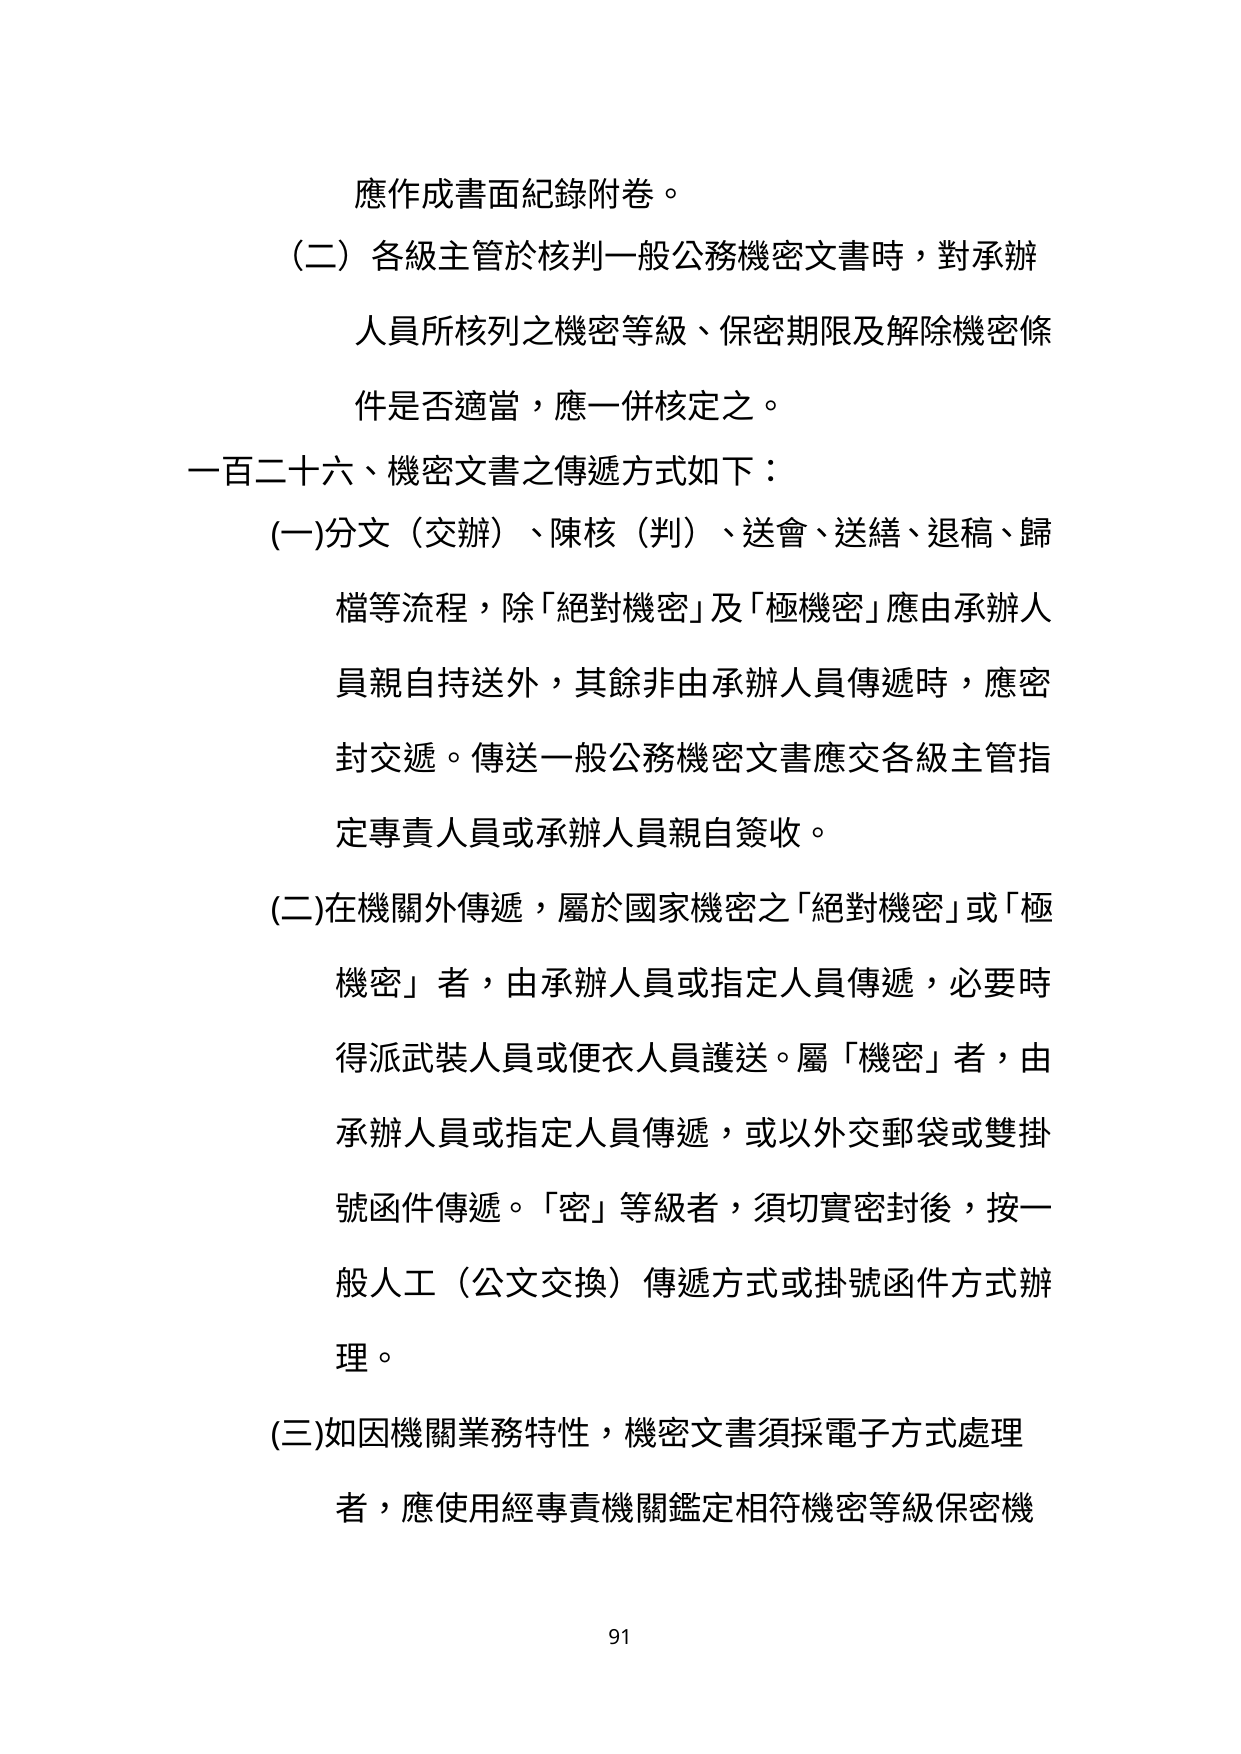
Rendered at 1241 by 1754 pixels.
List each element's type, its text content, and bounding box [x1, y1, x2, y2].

text 應作成書面紀錄附卷。 [271, 164, 1053, 217]
text (二)在機關外傳遞，屬於國家機密之「絕對機密」或「極機密」者，由承辦人員或指定人員傳遞，必要時得派武裝人員或便衣人員護送。屬「機密」者，由承辦人員或指定人員傳遞，或以外交郵袋或雙掛號函件傳遞。「密」等級者，須切實密封後，按一般人工（公文交換）傳遞方式或掛號函件方式辦理。 [271, 869, 1053, 1394]
text （二）各級主管於核判一般公務機密文書時，對承辦人員所核列之機密等級、保密期限及解除機密條件是否適當，應一併核定之。 [271, 217, 1053, 442]
text (三)如因機關業務特性，機密文書須採電子方式處理者，應使用經專責機關鑑定相符機密等級保密機 [271, 1394, 1053, 1544]
text 一百二十六、機密文書之傳遞方式如下： [187, 442, 1053, 494]
text (一)分文（交辦）、陳核（判）、送會、送繕、退稿、歸檔等流程，除「絕對機密」及「極機密」應由承辦人員親自持送外，其餘非由承辦人員傳遞時，應密封交遞。傳送一般公務機密文書應交各級主管指定專責人員或承辦人員親自簽收。 [271, 494, 1053, 869]
